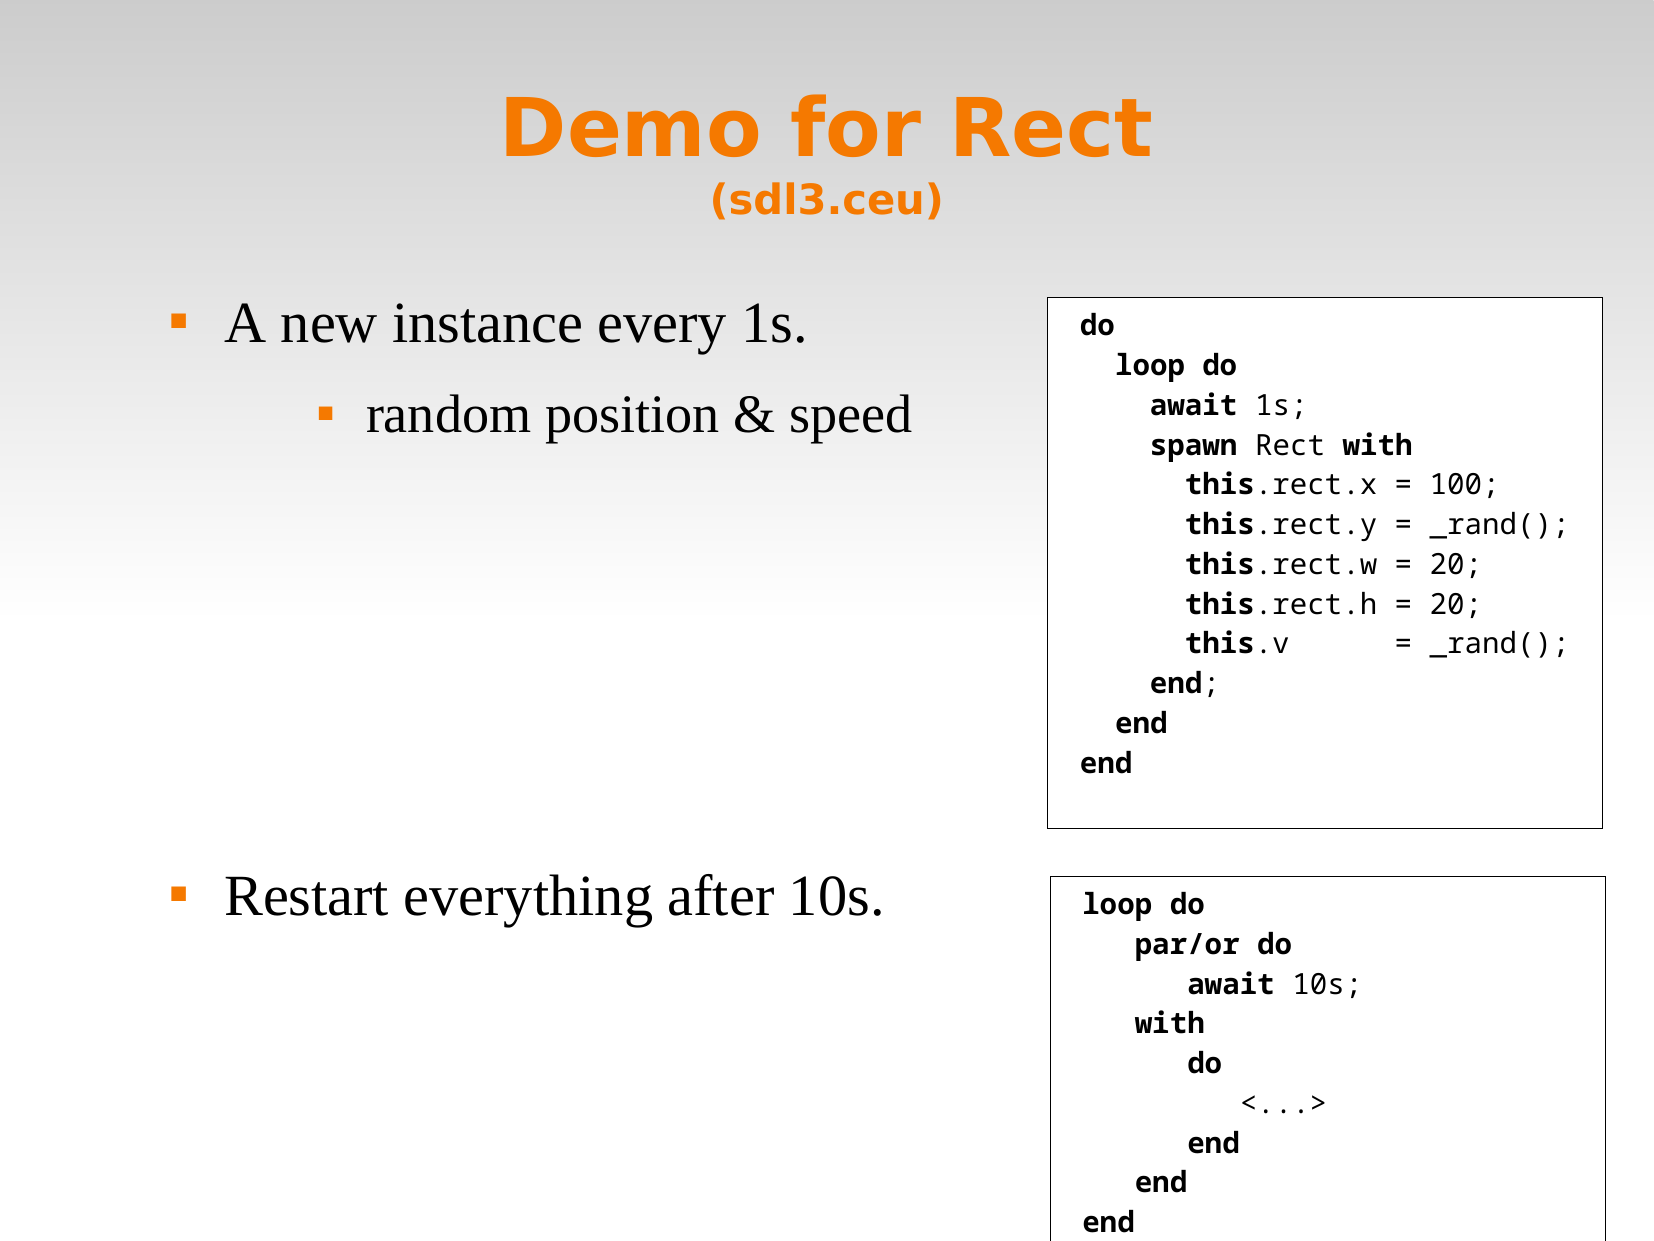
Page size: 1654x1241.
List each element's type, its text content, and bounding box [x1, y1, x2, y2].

text_box loop do par/or do await 10s; with do <...> end end end [1050, 876, 1606, 1206]
list A new instance every 1s. random position & speed Restart everything after 10s. [82, 290, 1571, 1094]
text_box do loop do await 1s; spawn Rect with this.rect.x = 100; this.rect.y = _rand(); this.rect.w = 20; this.rect.h = 20; this.v = _rand(); end; end end [1047, 297, 1603, 767]
title Demo for Rect (sdl3.ceu) [82, 49, 1571, 257]
